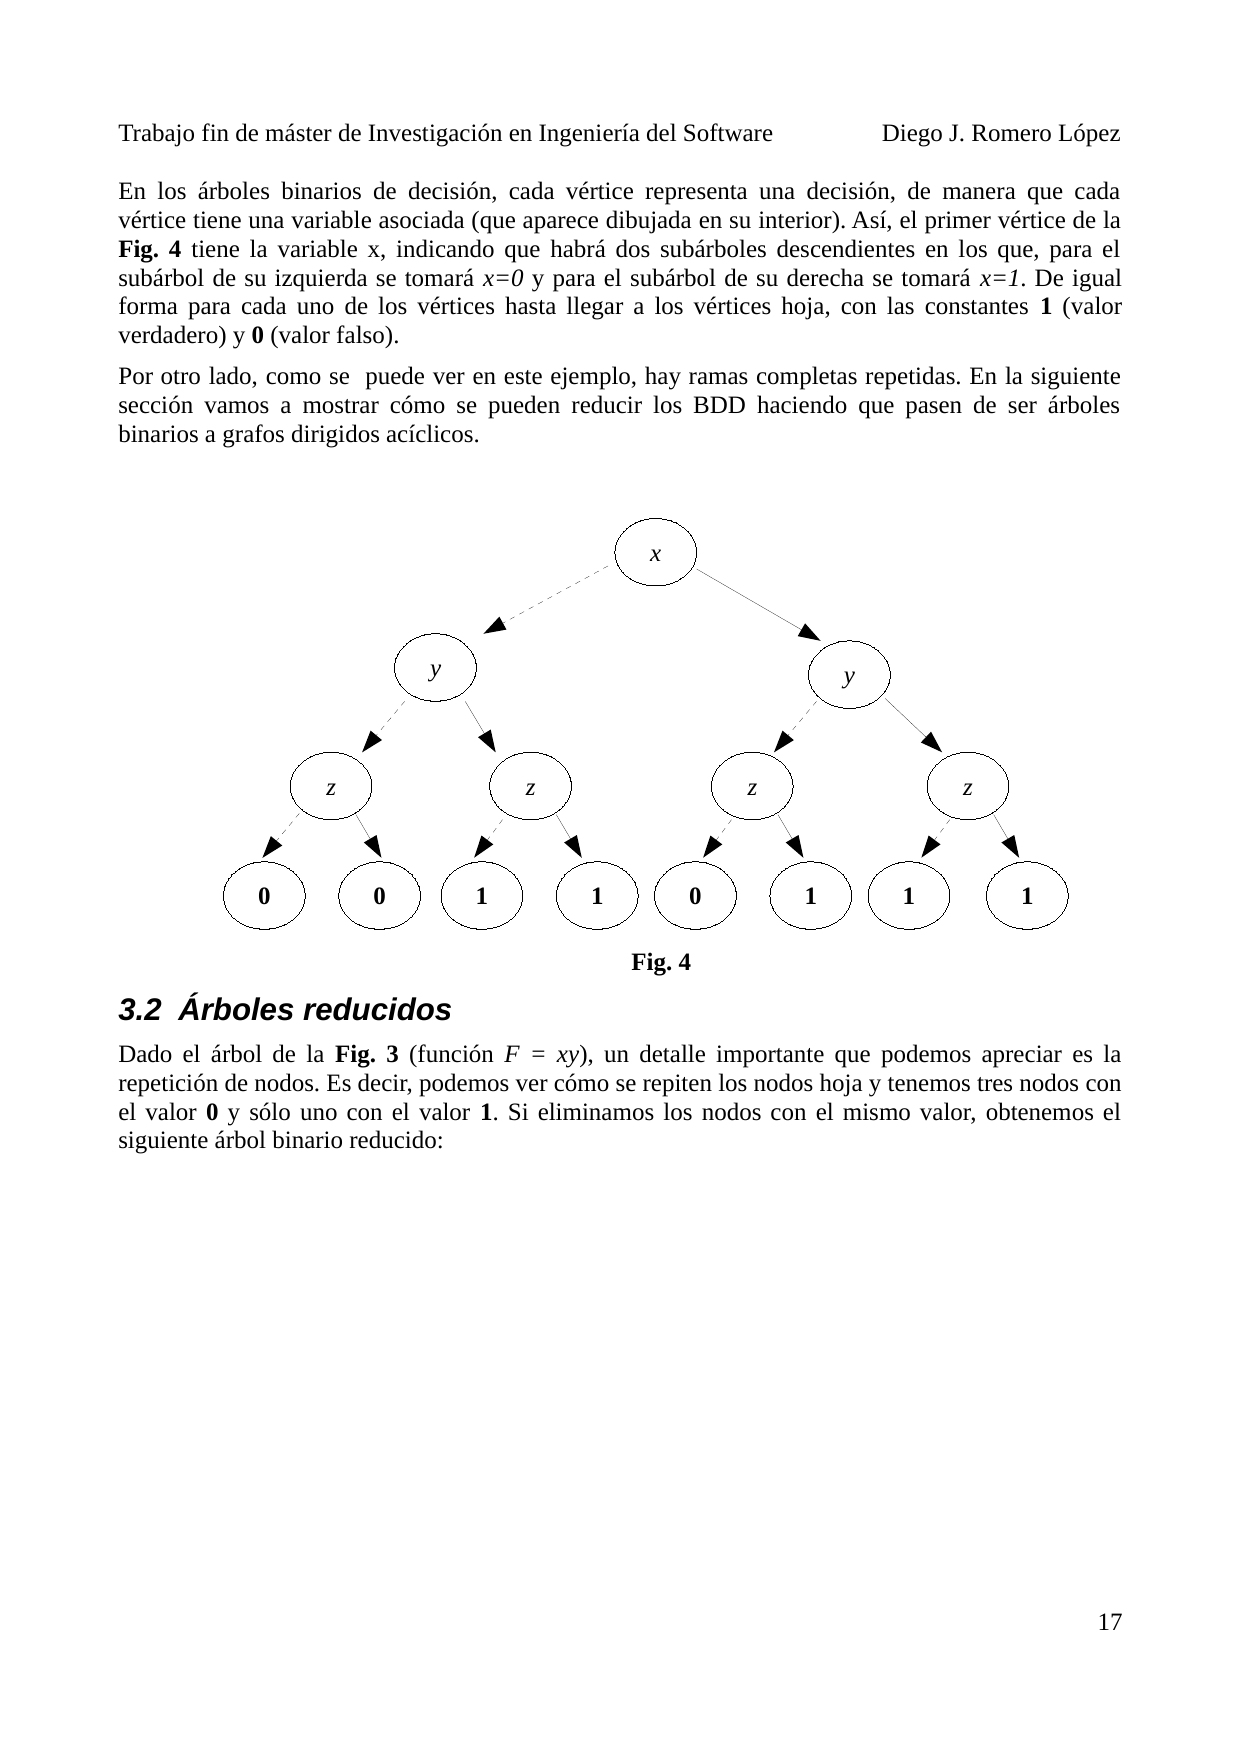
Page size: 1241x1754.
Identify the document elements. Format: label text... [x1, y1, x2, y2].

text Por otro lado, como se puede ver en este ejemplo, hay ramas completas repetidas. En la siguiente sección vamos a mostrar cómo se pueden reducir los BDD haciendo que pasen de ser árboles binarios a grafos dirigidos acíclicos. [118, 361, 1122, 448]
subtitle Árboles reducidos [118, 485, 1122, 1027]
text Dado el árbol de la Fig. 3 (función F = xy), un detalle importante que podemos apreciar es la repetición de nodos. Es decir, podemos ver cómo se repiten los nodos hoja y tenemos tres nodos con el valor 0 y sólo uno con el valor 1. Si eliminamos los nodos con el mismo valor, obtenemos el siguiente árbol binario reducido: [118, 1039, 1122, 1154]
text En los árboles binarios de decisión, cada vértice representa una decisión, de manera que cada vértice tiene una variable asociada (que aparece dibujada en su interior). Así, el primer vértice de la Fig. 4 tiene la variable x, indicando que habrá dos subárboles descendientes en los que, para el subárbol de su izquierda se tomará x=0 y para el subárbol de su derecha se tomará x=1. De igual forma para cada uno de los vértices hasta llegar a los vértices hoja, con las constantes 1 (valor verdadero) y 0 (valor falso). [118, 176, 1122, 349]
